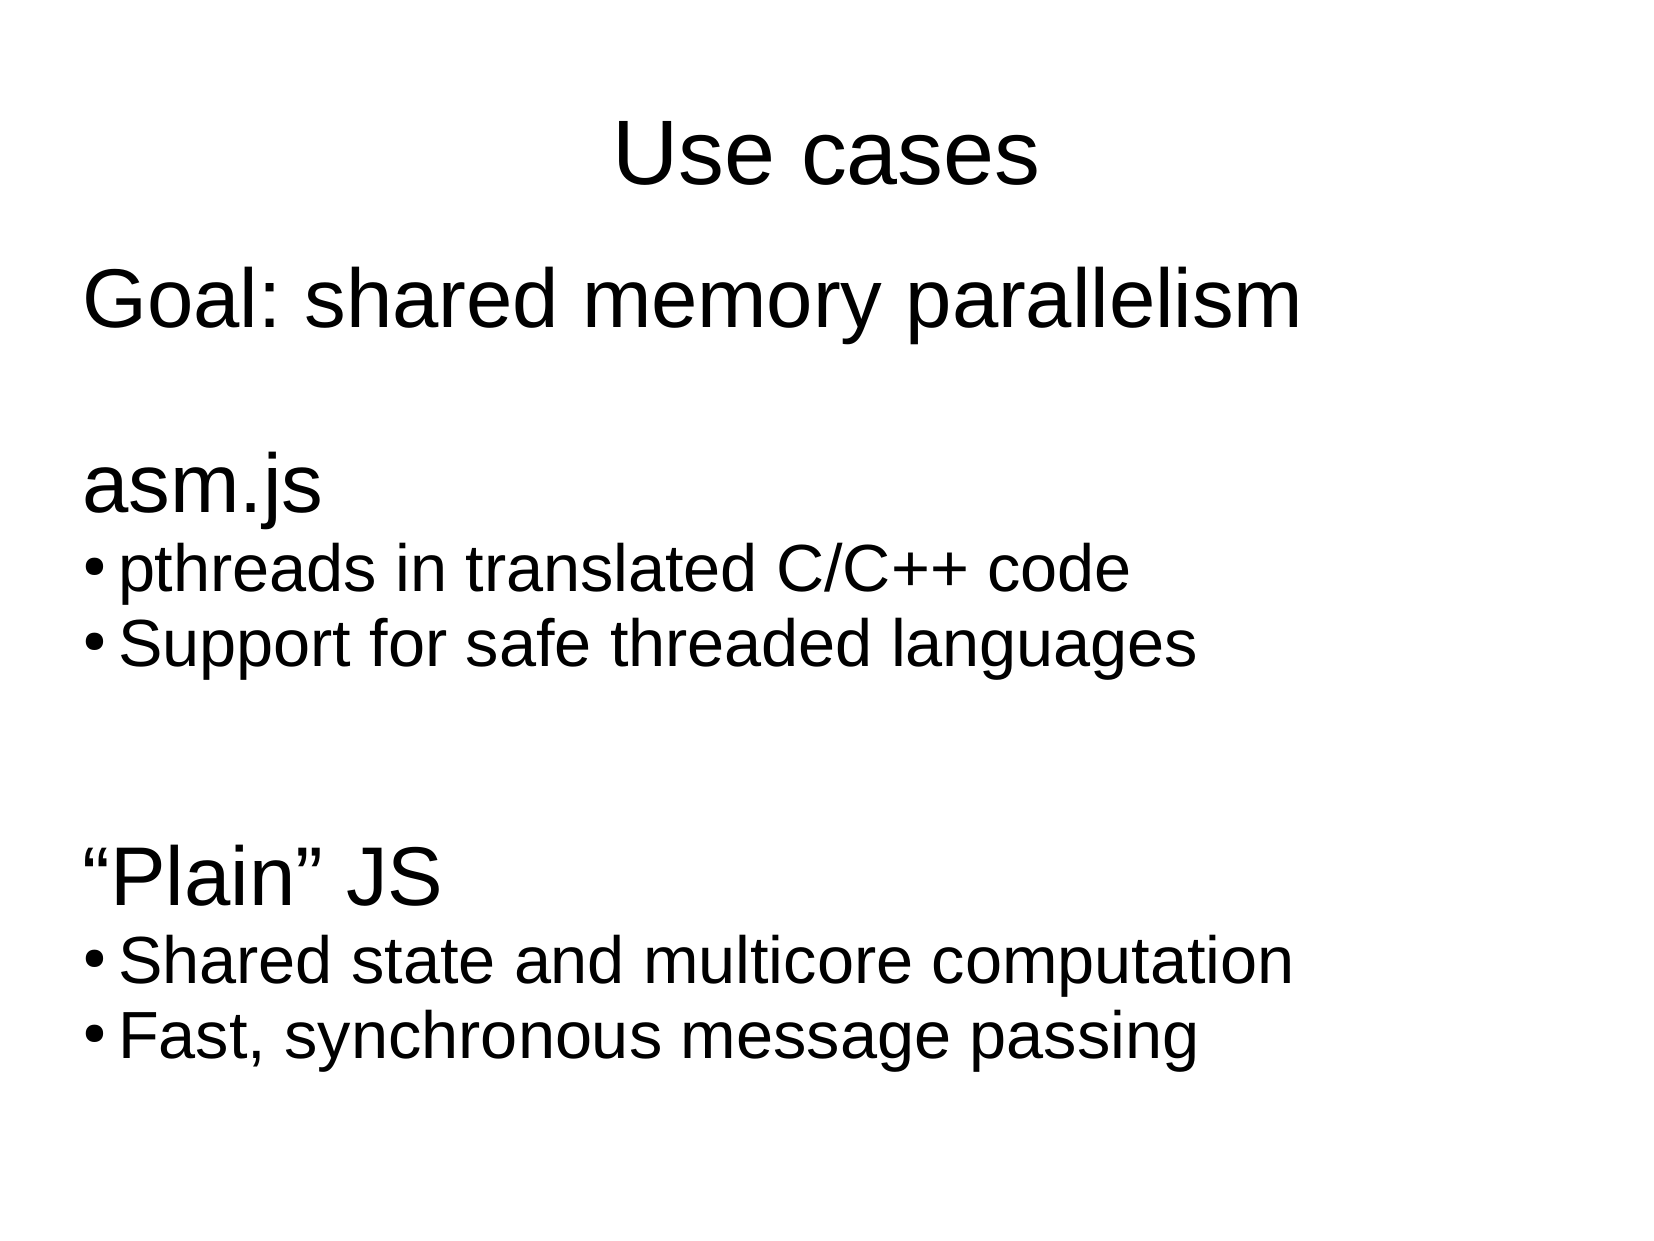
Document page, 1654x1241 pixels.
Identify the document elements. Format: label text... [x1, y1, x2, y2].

title Use cases [82, 49, 1571, 252]
subtitle Goal: shared memory parallelism asm.js pthreads in translated C/C++ code Support for safe threaded languages “Plain” JS Shared state and multicore computation Fast, synchronous message passing [82, 252, 1571, 1147]
